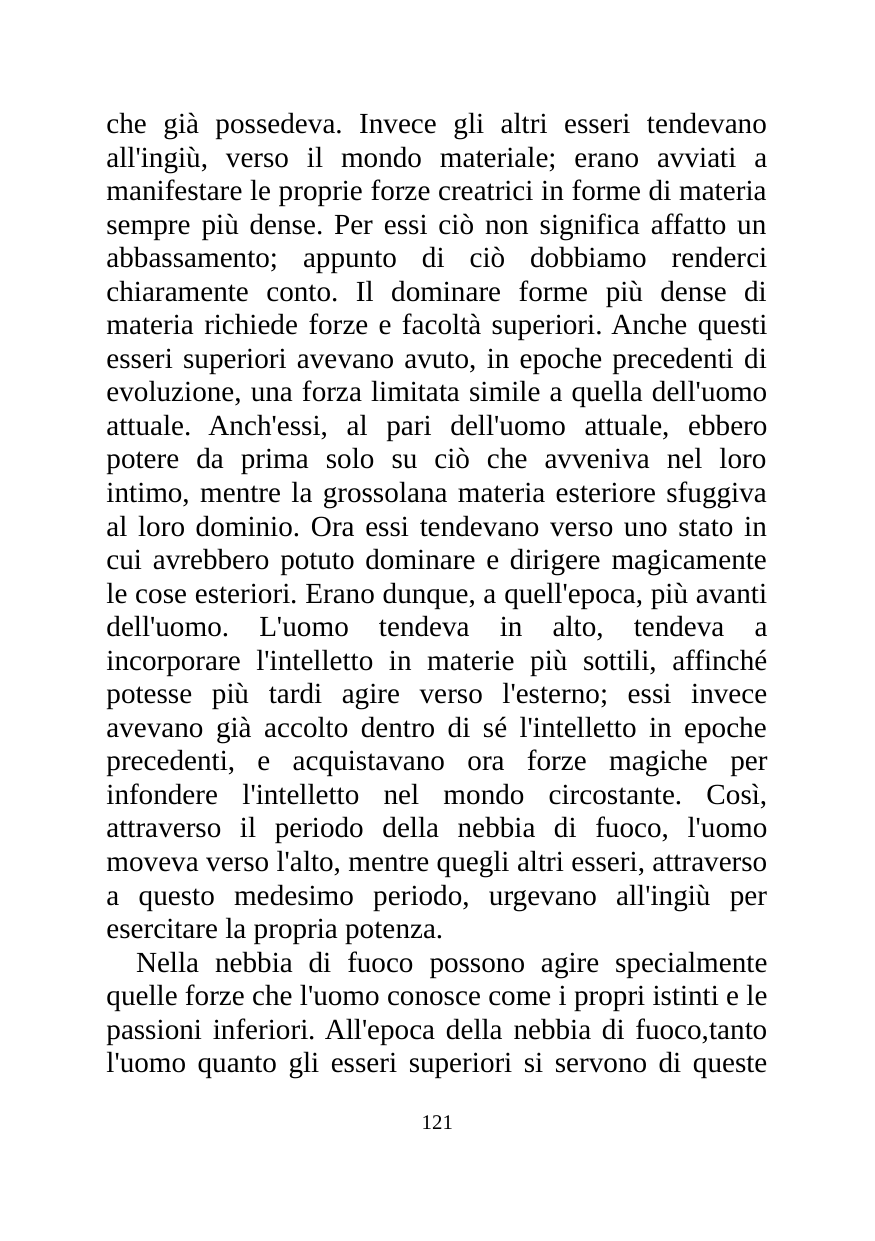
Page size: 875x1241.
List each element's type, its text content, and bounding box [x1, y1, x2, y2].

text che già possedeva. Invece gli altri esseri tendevano all'ingiù, verso il mondo materiale; erano avviati a manifestare le proprie forze creatrici in forme di materia sempre più dense. Per essi ciò non significa affatto un abbassamento; appunto di ciò dobbiamo renderci chiaramente conto. Il dominare forme più dense di materia richiede forze e facoltà superiori. Anche questi esseri superiori avevano avuto, in epoche precedenti di evoluzione, una forza limitata simile a quella dell'uomo attuale. Anch'essi, al pari dell'uomo attuale, ebbero potere da prima solo su ciò che avveniva nel loro intimo, mentre la grossolana materia esteriore sfuggiva al loro dominio. Ora essi tendevano verso uno stato in cui avrebbero potuto dominare e dirigere magicamente le cose esteriori. Erano dunque, a quell'epoca, più avanti dell'uomo. L'uomo tendeva in alto, tendeva a incorporare l'intelletto in materie più sottili, affinché potesse più tardi agire verso l'esterno; essi invece avevano già accolto dentro di sé l'intelletto in epoche precedenti, e acquistavano ora forze magiche per infondere l'intelletto nel mondo circostante. Così, attraverso il periodo della nebbia di fuoco, l'uomo moveva verso l'alto, mentre quegli altri esseri, attraverso a questo medesimo periodo, urgevano all'ingiù per esercitare la propria potenza. [106, 106, 768, 945]
text Nella nebbia di fuoco possono agire specialmente quelle forze che l'uomo conosce come i propri istinti e le passioni inferiori. All'epoca della nebbia di fuoco,tanto l'uomo quanto gli esseri superiori si servono di queste [106, 945, 768, 1079]
